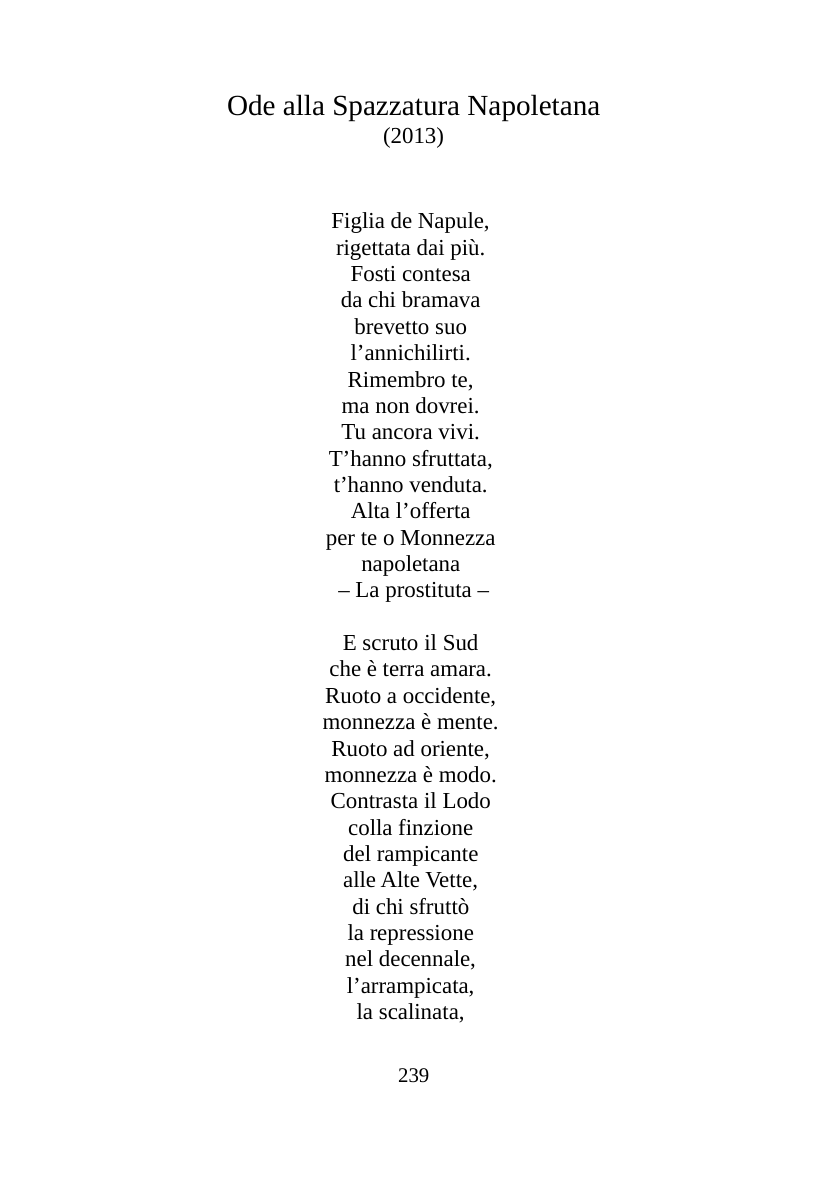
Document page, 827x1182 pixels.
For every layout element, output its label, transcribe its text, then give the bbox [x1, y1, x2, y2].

text Figlia de Napule, rigettata dai più. Fosti contesa da chi bramava brevetto suo l’annichilirti. Rimembro te, ma non dovrei. Tu ancora vivi. T’hanno sfruttata, t’hanno venduta. Alta l’offerta per te o Monnezza napoletana ‒ La prostituta ‒ E scruto il Sud che è terra amara. Ruoto a occidente, monnezza è mente. Ruoto ad oriente, monnezza è modo. Contrasta il Lodo colla finzione del rampicante alle Alte Vette, di chi sfruttò la repressione nel decennale, l’arrampicata, la scalinata, [88, 207, 738, 1024]
text Ode alla Spazzatura Napoletana (2013) [88, 88, 738, 148]
